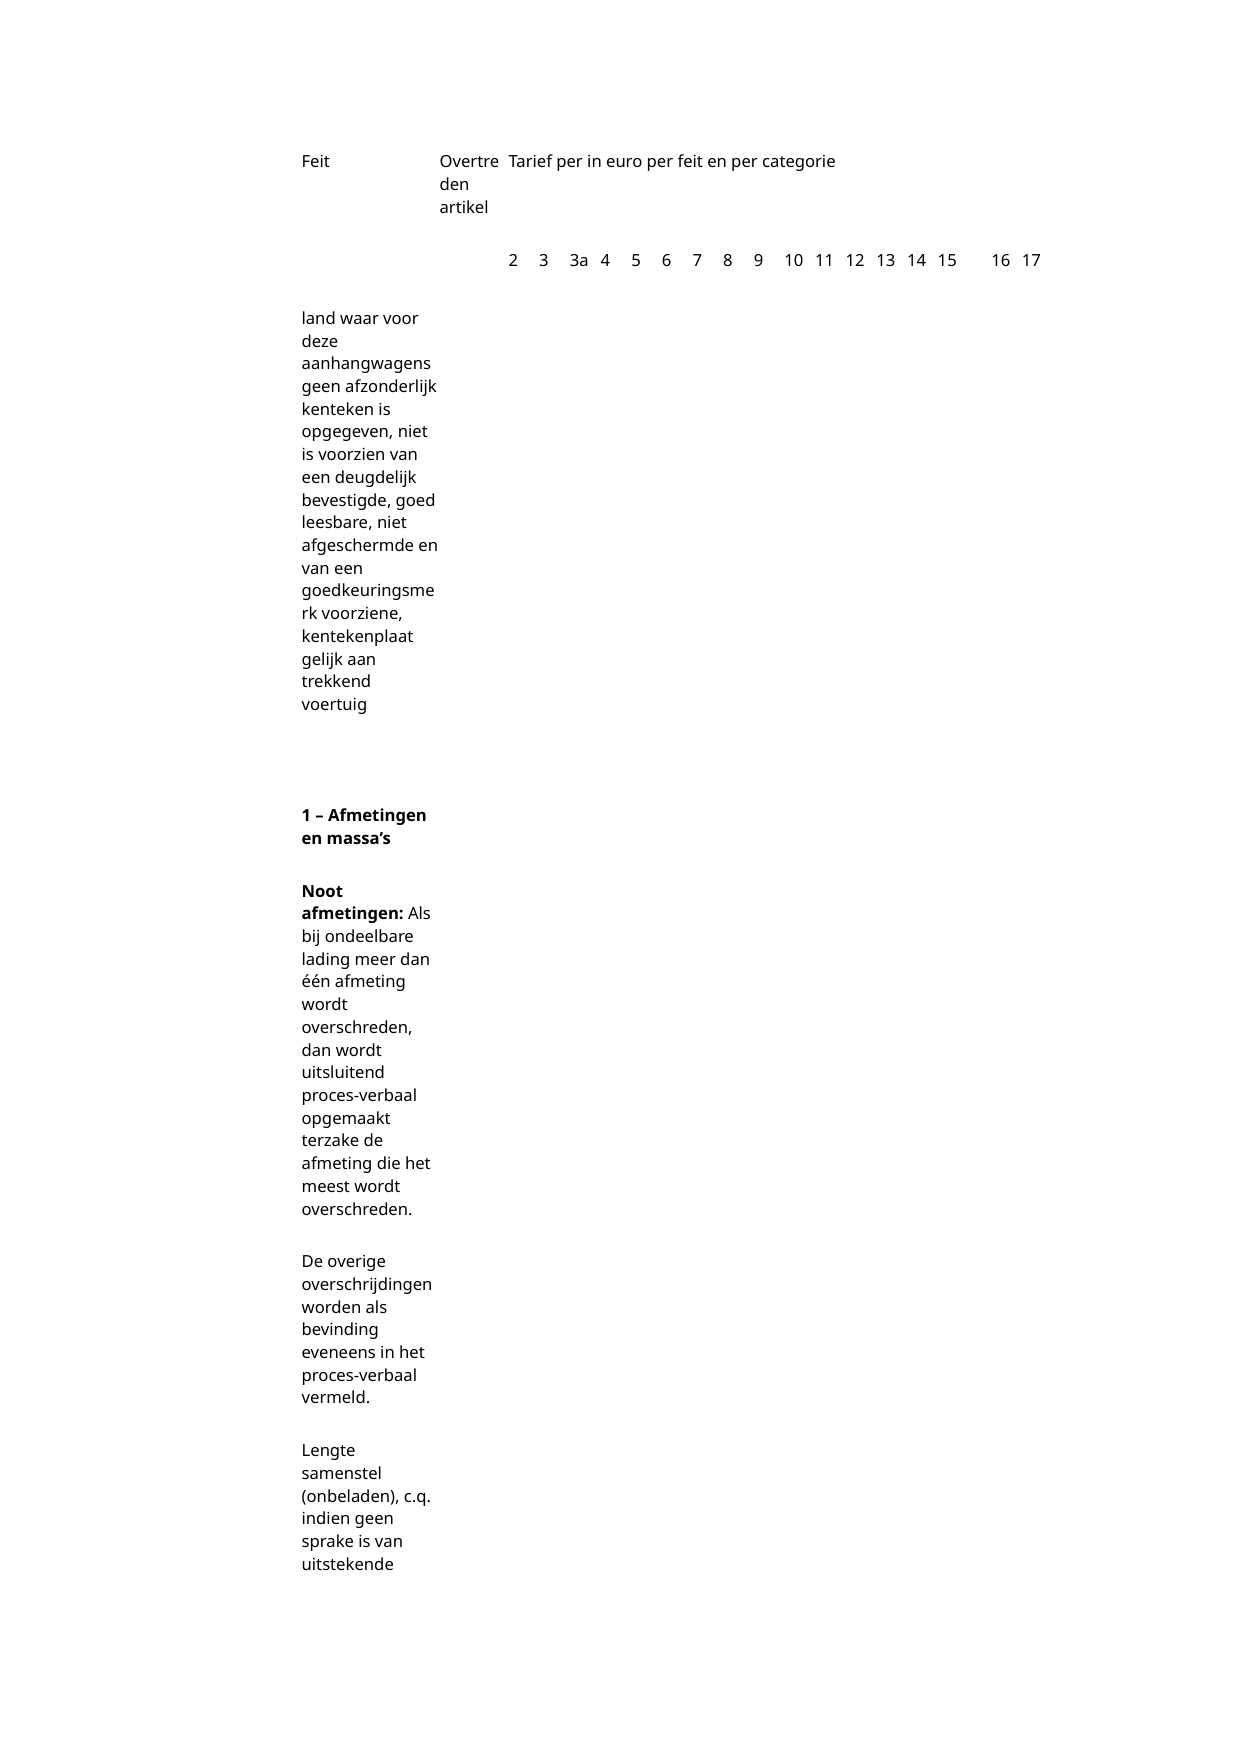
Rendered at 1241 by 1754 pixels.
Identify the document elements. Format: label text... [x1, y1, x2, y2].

table_cell [508, 1250, 539, 1439]
table_cell [938, 879, 991, 1250]
table_cell [279, 307, 301, 745]
table_cell [233, 1250, 248, 1439]
table_cell [991, 879, 1022, 1250]
table_cell [845, 745, 876, 804]
table_cell [662, 307, 692, 745]
table_header Tarief per in euro per feit en per categorie [508, 150, 1053, 248]
table_cell [692, 1439, 723, 1575]
table_cell [631, 307, 662, 745]
table_cell [845, 1439, 876, 1575]
table_cell 11 [815, 248, 845, 307]
table_cell [784, 804, 815, 879]
table_cell [439, 248, 508, 307]
table_cell [570, 307, 600, 745]
table_cell [233, 745, 248, 804]
table_cell [876, 879, 907, 1250]
table_cell 5 [631, 248, 662, 307]
table_cell [508, 1439, 539, 1575]
table_cell [815, 879, 845, 1250]
table_cell [1022, 1250, 1053, 1439]
table_cell [784, 745, 815, 804]
table_cell [248, 879, 278, 1250]
table_cell [815, 1250, 845, 1439]
table_cell 10 [784, 248, 815, 307]
table_cell [876, 1250, 907, 1439]
table_cell [907, 879, 937, 1250]
table_cell [723, 307, 753, 745]
table_cell 16 [991, 248, 1022, 307]
table_cell 8 [723, 248, 753, 307]
table_cell 9 [754, 248, 784, 307]
table_cell [279, 879, 301, 1250]
table_cell 15 [938, 248, 991, 307]
table_cell [248, 745, 278, 804]
table_cell [1022, 804, 1053, 879]
table_cell [815, 745, 845, 804]
table_cell [938, 307, 991, 745]
table_cell [439, 307, 508, 745]
table_cell [723, 1439, 753, 1575]
table_cell [279, 1250, 301, 1439]
table_cell [662, 745, 692, 804]
table_cell [539, 804, 569, 879]
table_cell [723, 745, 753, 804]
table_cell [600, 745, 631, 804]
table_cell [248, 804, 278, 879]
table_cell [692, 804, 723, 879]
table_cell [233, 804, 248, 879]
table_cell [508, 879, 539, 1250]
table_cell 4 [600, 248, 631, 307]
table_cell 13 [876, 248, 907, 307]
table_header Overtreden artikel [439, 150, 508, 248]
table_cell [754, 879, 784, 1250]
table_cell [662, 1439, 692, 1575]
table_cell [539, 307, 569, 745]
table_cell [1022, 307, 1053, 745]
table_cell [248, 1439, 278, 1575]
table_cell [631, 804, 662, 879]
table_header Feit [301, 150, 439, 248]
table_cell [600, 1250, 631, 1439]
table_cell [815, 1439, 845, 1575]
table_cell [1022, 1439, 1053, 1575]
table_cell [1022, 879, 1053, 1250]
table_cell [723, 879, 753, 1250]
table_cell [439, 1250, 508, 1439]
table_cell [938, 1439, 991, 1575]
table_cell 2 [508, 248, 539, 307]
table_cell [991, 1439, 1022, 1575]
table_cell [845, 1250, 876, 1439]
table_cell [248, 307, 278, 745]
table_cell [570, 1250, 600, 1439]
table_cell [600, 879, 631, 1250]
table_cell [662, 804, 692, 879]
table_cell [301, 745, 439, 804]
table_cell [439, 745, 508, 804]
table_header [233, 150, 248, 248]
table_cell [279, 804, 301, 879]
table_cell [233, 307, 248, 745]
table_cell [876, 307, 907, 745]
table_cell [570, 804, 600, 879]
table_cell 1 – Afmetingen en massa’s [301, 804, 439, 879]
table_cell [301, 248, 439, 307]
table_cell [279, 248, 301, 307]
table_cell [233, 1439, 248, 1575]
table_cell [754, 1250, 784, 1439]
table_cell [508, 307, 539, 745]
table_cell [600, 307, 631, 745]
table_cell [233, 879, 248, 1250]
table_cell [600, 804, 631, 879]
table_cell [248, 248, 278, 307]
table_cell [723, 804, 753, 879]
table_cell [938, 1250, 991, 1439]
table_cell [570, 1439, 600, 1575]
table_header [248, 150, 278, 248]
table_header [279, 150, 301, 248]
table_cell [907, 804, 937, 879]
table_cell [600, 1439, 631, 1575]
table_cell [662, 879, 692, 1250]
table_cell [631, 1250, 662, 1439]
table_cell [991, 745, 1022, 804]
table_cell [1022, 745, 1053, 804]
table_cell [539, 1439, 569, 1575]
table_cell [815, 307, 845, 745]
table_cell [754, 745, 784, 804]
table_cell [784, 307, 815, 745]
table_cell [539, 745, 569, 804]
table_cell 14 [907, 248, 937, 307]
table_cell [279, 745, 301, 804]
table_cell [439, 1439, 508, 1575]
table_cell [784, 1250, 815, 1439]
table_cell [539, 879, 569, 1250]
table_cell [631, 1439, 662, 1575]
table_cell [248, 1250, 278, 1439]
table_cell [570, 745, 600, 804]
table_cell [570, 879, 600, 1250]
table_cell [539, 1250, 569, 1439]
table_cell [845, 307, 876, 745]
table_cell [631, 745, 662, 804]
table_cell [508, 804, 539, 879]
table_cell [439, 879, 508, 1250]
table_cell [508, 745, 539, 804]
table_cell [631, 879, 662, 1250]
table_cell [754, 307, 784, 745]
table_cell 17 [1022, 248, 1053, 307]
table_cell [991, 804, 1022, 879]
table_cell [938, 745, 991, 804]
table_cell [907, 1250, 937, 1439]
table_cell [991, 307, 1022, 745]
table_cell [938, 804, 991, 879]
table_cell 12 [845, 248, 876, 307]
table_cell [439, 804, 508, 879]
table_cell [784, 1439, 815, 1575]
table_cell Noot afmetingen: Als bij ondeelbare lading meer dan één afmeting wordt overschreden, dan wordt uitsluitend proces-verbaal opgemaakt terzake de afmeting die het meest wordt overschreden. [301, 879, 439, 1250]
table_cell 3 [539, 248, 569, 307]
table_cell [876, 804, 907, 879]
table_cell [815, 804, 845, 879]
table_cell [991, 1250, 1022, 1439]
table_cell [876, 745, 907, 804]
table_cell [907, 1439, 937, 1575]
table_cell [845, 804, 876, 879]
table_cell [845, 879, 876, 1250]
table_cell [876, 1439, 907, 1575]
table_cell De overige overschrijdingen worden als bevinding eveneens in het proces-verbaal vermeld. [301, 1250, 439, 1439]
table_cell 7 [692, 248, 723, 307]
table_cell [754, 804, 784, 879]
table_cell [692, 879, 723, 1250]
table_cell [907, 307, 937, 745]
table_cell [907, 745, 937, 804]
table_cell [754, 1439, 784, 1575]
table_cell [723, 1250, 753, 1439]
table_cell [784, 879, 815, 1250]
table_cell 3a [570, 248, 600, 307]
table_cell [692, 745, 723, 804]
table_cell [692, 1250, 723, 1439]
table_cell Lengte samenstel (onbeladen), c.q. indien geen sprake is van uitstekende [301, 1439, 439, 1575]
table_cell land waar voor deze aanhangwagens geen afzonderlijk kenteken is opgegeven, niet is voorzien van een deugdelijk bevestigde, goed leesbare, niet afgeschermde en van een goedkeuringsmerk voorziene, kentekenplaat gelijk aan trekkend voertuig [301, 307, 439, 745]
table_cell [233, 248, 248, 307]
table_cell [662, 1250, 692, 1439]
table_cell [279, 1439, 301, 1575]
table_cell [692, 307, 723, 745]
table_cell 6 [662, 248, 692, 307]
